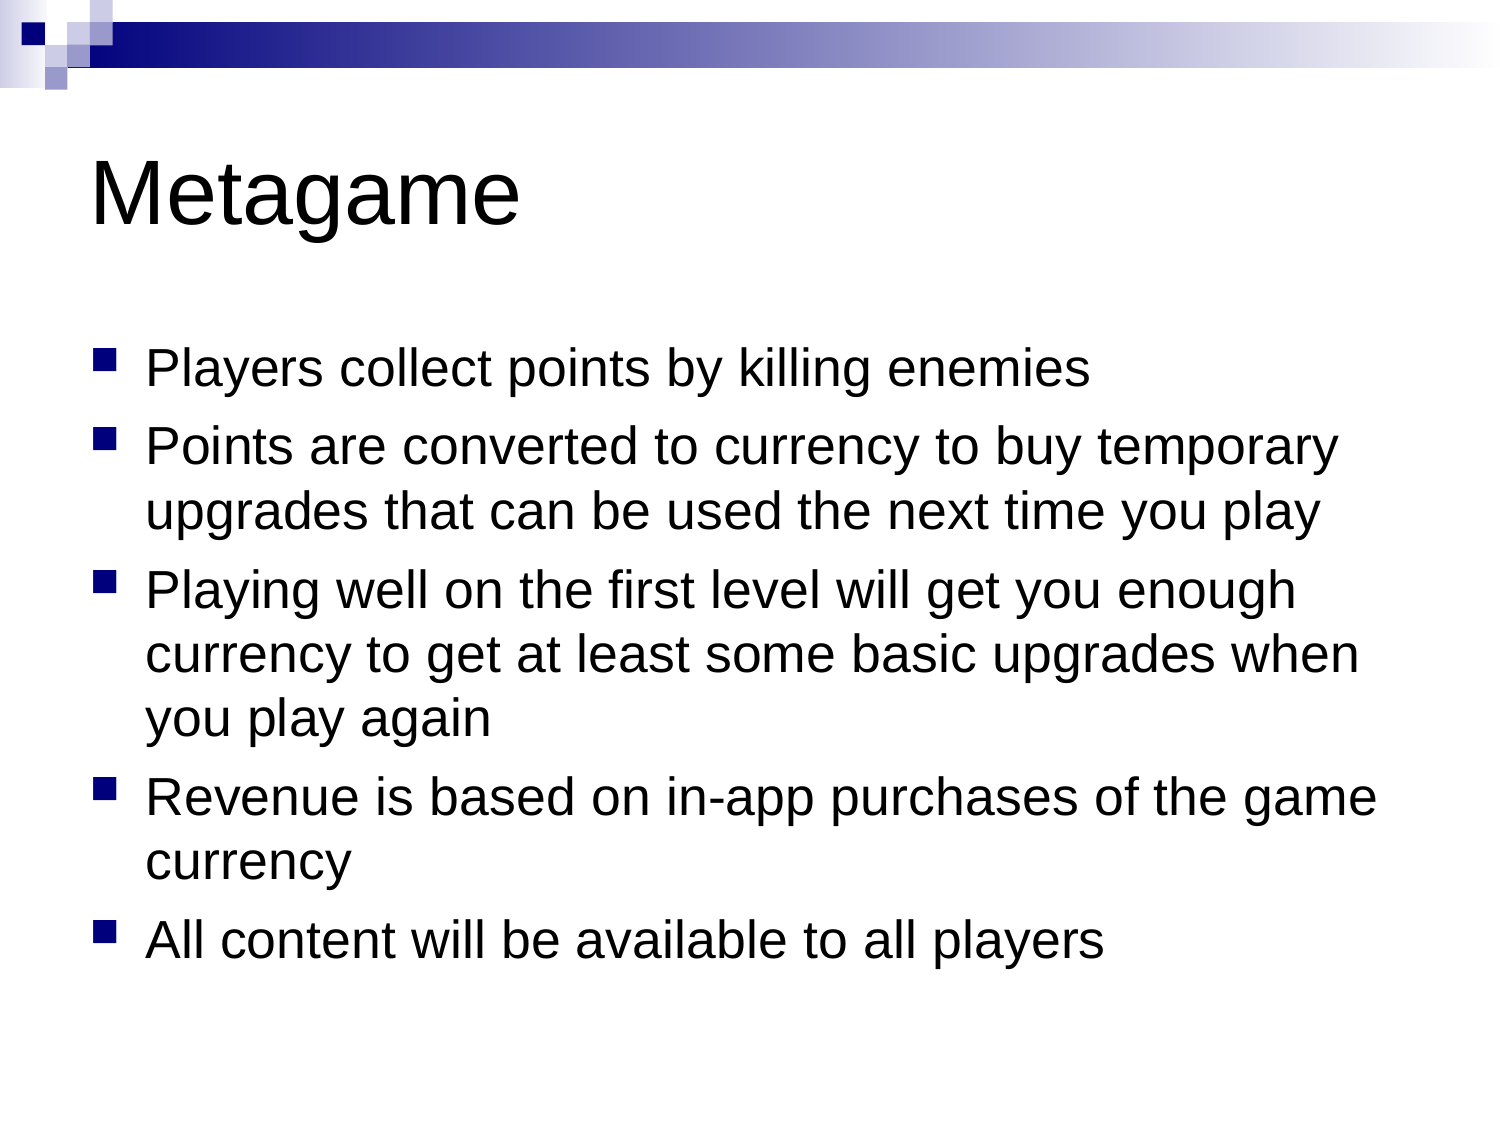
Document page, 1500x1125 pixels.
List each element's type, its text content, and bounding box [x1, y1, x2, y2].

title Metagame [75, 75, 1426, 301]
list Players collect points by killing enemies Points are converted to currency to buy temporary upgrades that can be used the next time you play Playing well on the first level will get you enough currency to get at least some basic upgrades when you play again Revenue is based on in-app purchases of the game currency All content will be available to all players [75, 324, 1426, 984]
